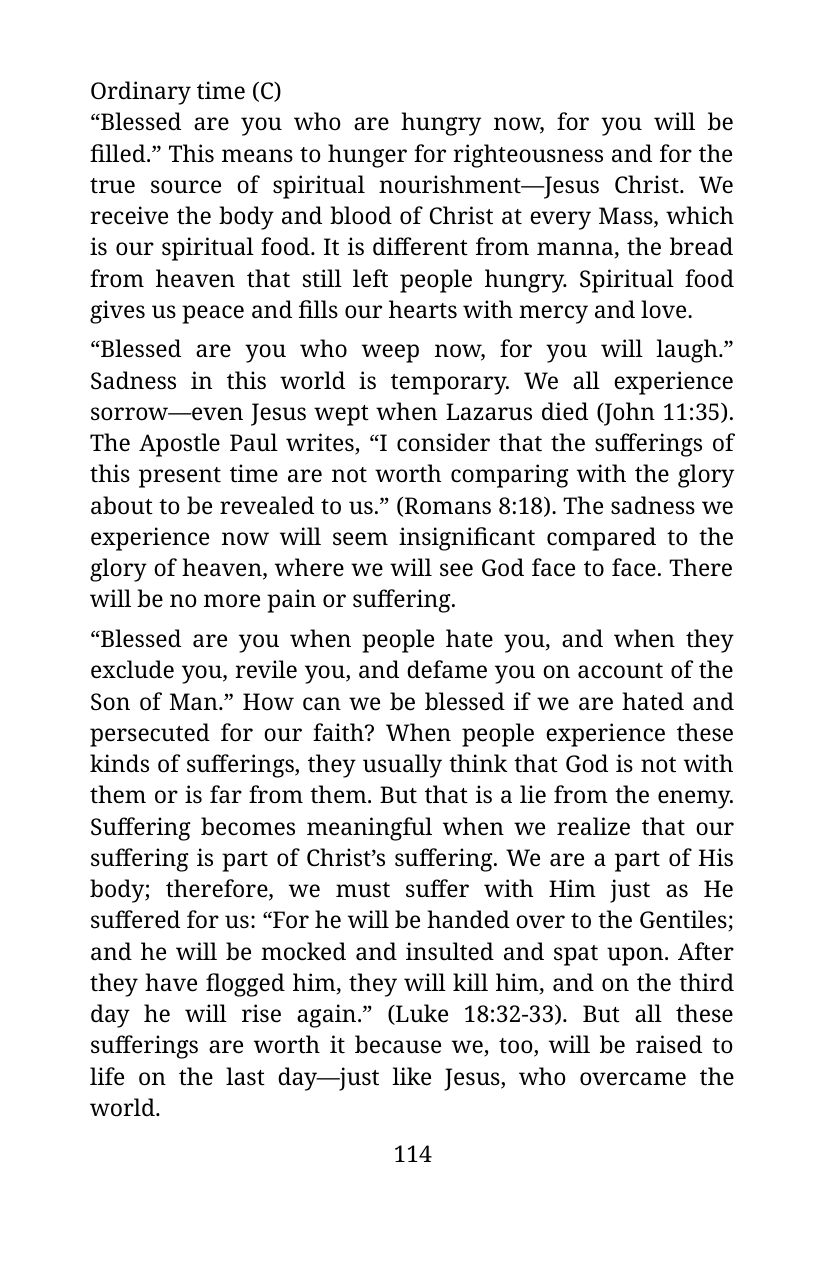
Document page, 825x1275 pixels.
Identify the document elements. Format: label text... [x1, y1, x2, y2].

text “Blessed are you who are hungry now, for you will be filled.” This means to hunger for righteousness and for the true source of spiritual nourishment—Jesus Christ. We receive the body and blood of Christ at every Mass, which is our spiritual food. It is different from manna, the bread from heaven that still left people hungry. Spiritual food gives us peace and fills our hearts with mercy and love. [90, 106, 735, 325]
text “Blessed are you who weep now, for you will laugh.” Sadness in this world is temporary. We all experience sorrow—even Jesus wept when Lazarus died (John 11:35). The Apostle Paul writes, “I consider that the sufferings of this present time are not worth comparing with the glory about to be revealed to us.” (Romans 8:18). The sadness we experience now will seem insignificant compared to the glory of heaven, where we will see God face to face. There will be no more pain or suffering. [90, 333, 735, 614]
text “Blessed are you when people hate you, and when they exclude you, revile you, and defame you on account of the Son of Man.” How can we be blessed if we are hated and persecuted for our faith? When people experience these kinds of sufferings, they usually think that God is not with them or is far from them. But that is a lie from the enemy. Suffering becomes meaningful when we realize that our suffering is part of Christ’s suffering. We are a part of His body; therefore, we must suffer with Him just as He suffered for us: “For he will be handed over to the Gentiles; and he will be mocked and insulted and spat upon. After they have flogged him, they will kill him, and on the third day he will rise again.” (Luke 18:32-33). But all these sufferings are worth it because we, too, will be raised to life on the last day—just like Jesus, who overcame the world. [90, 623, 735, 1123]
